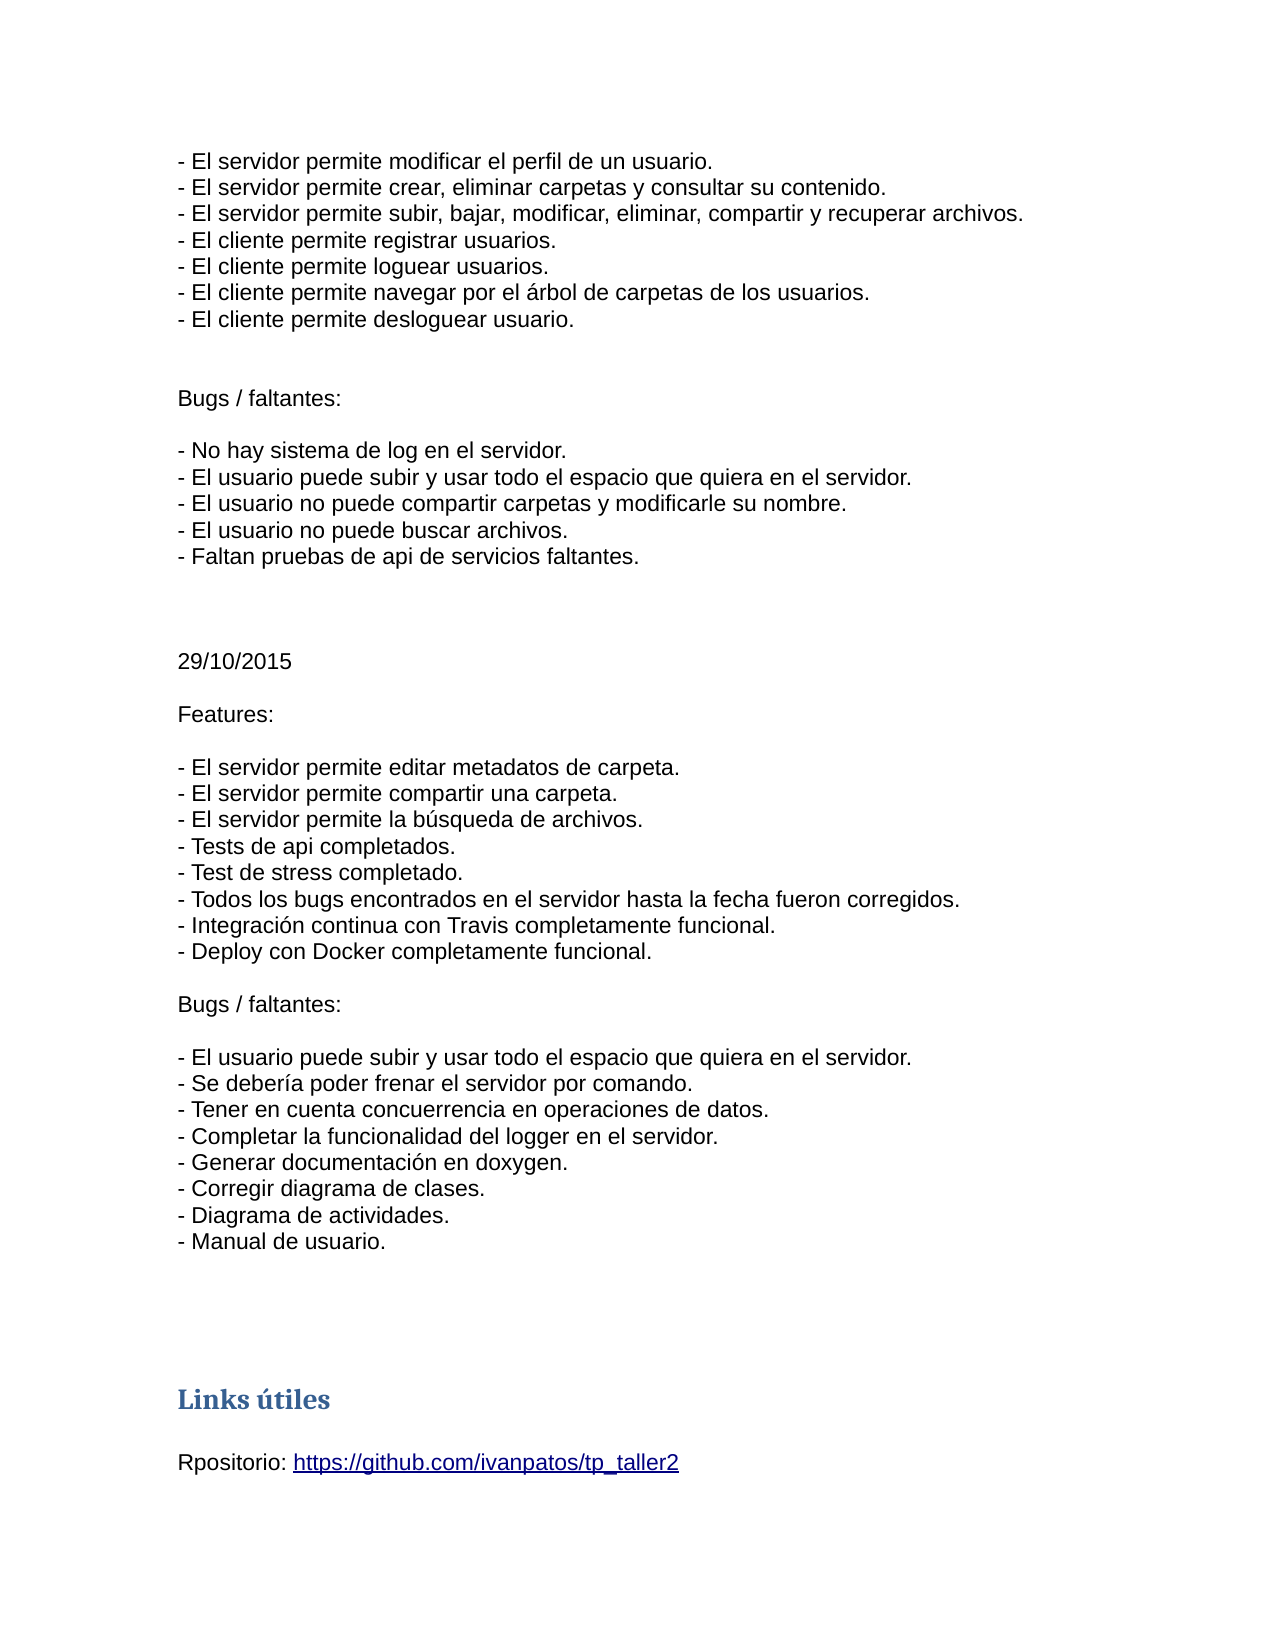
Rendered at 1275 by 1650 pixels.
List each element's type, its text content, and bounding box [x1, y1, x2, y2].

text Bugs / faltantes: [177, 991, 1098, 1017]
text - El servidor permite compartir una carpeta. [177, 780, 1098, 806]
text - El usuario puede subir y usar todo el espacio que quiera en el servidor. [177, 1044, 1098, 1070]
text - Generar documentación en doxygen. [177, 1149, 1098, 1175]
text - El cliente permite navegar por el árbol de carpetas de los usuarios. [177, 279, 1098, 306]
text - El servidor permite crear, eliminar carpetas y consultar su contenido. [177, 174, 1098, 200]
text - El cliente permite loguear usuarios. [177, 253, 1098, 279]
text - El usuario no puede compartir carpetas y modificarle su nombre. [177, 490, 1098, 517]
text Rpositorio: https://github.com/ivanpatos/tp_taller2 [177, 1448, 1098, 1475]
text - El servidor permite la búsqueda de archivos. [177, 806, 1098, 833]
text - Tener en cuenta concuerrencia en operaciones de datos. [177, 1096, 1098, 1123]
text - Integración continua con Travis completamente funcional. [177, 912, 1098, 938]
text - Diagrama de actividades. [177, 1202, 1098, 1228]
text Bugs / faltantes: [177, 385, 1098, 411]
text - Todos los bugs encontrados en el servidor hasta la fecha fueron corregidos. [177, 886, 1098, 912]
text 29/10/2015 [177, 648, 1098, 675]
text - El servidor permite subir, bajar, modificar, eliminar, compartir y recuperar archivos. [177, 200, 1098, 227]
text - Corregir diagrama de clases. [177, 1175, 1098, 1202]
text - Tests de api completados. [177, 833, 1098, 859]
text - Test de stress completado. [177, 859, 1098, 886]
text - El cliente permite registrar usuarios. [177, 227, 1098, 253]
text - Faltan pruebas de api de servicios faltantes. [177, 543, 1098, 569]
text - Manual de usuario. [177, 1228, 1098, 1254]
text - Se debería poder frenar el servidor por comando. [177, 1070, 1098, 1096]
text Features: [177, 701, 1098, 727]
text - El servidor permite editar metadatos de carpeta. [177, 754, 1098, 780]
text - Deploy con Docker completamente funcional. [177, 938, 1098, 964]
text - El usuario puede subir y usar todo el espacio que quiera en el servidor. [177, 464, 1098, 490]
text - No hay sistema de log en el servidor. [177, 437, 1098, 464]
text - Completar la funcionalidad del logger en el servidor. [177, 1123, 1098, 1149]
text - El servidor permite modificar el perfil de un usuario. [177, 148, 1098, 174]
text - El usuario no puede buscar archivos. [177, 517, 1098, 543]
subtitle Links útiles [177, 1383, 1098, 1417]
text - El cliente permite desloguear usuario. [177, 306, 1098, 332]
